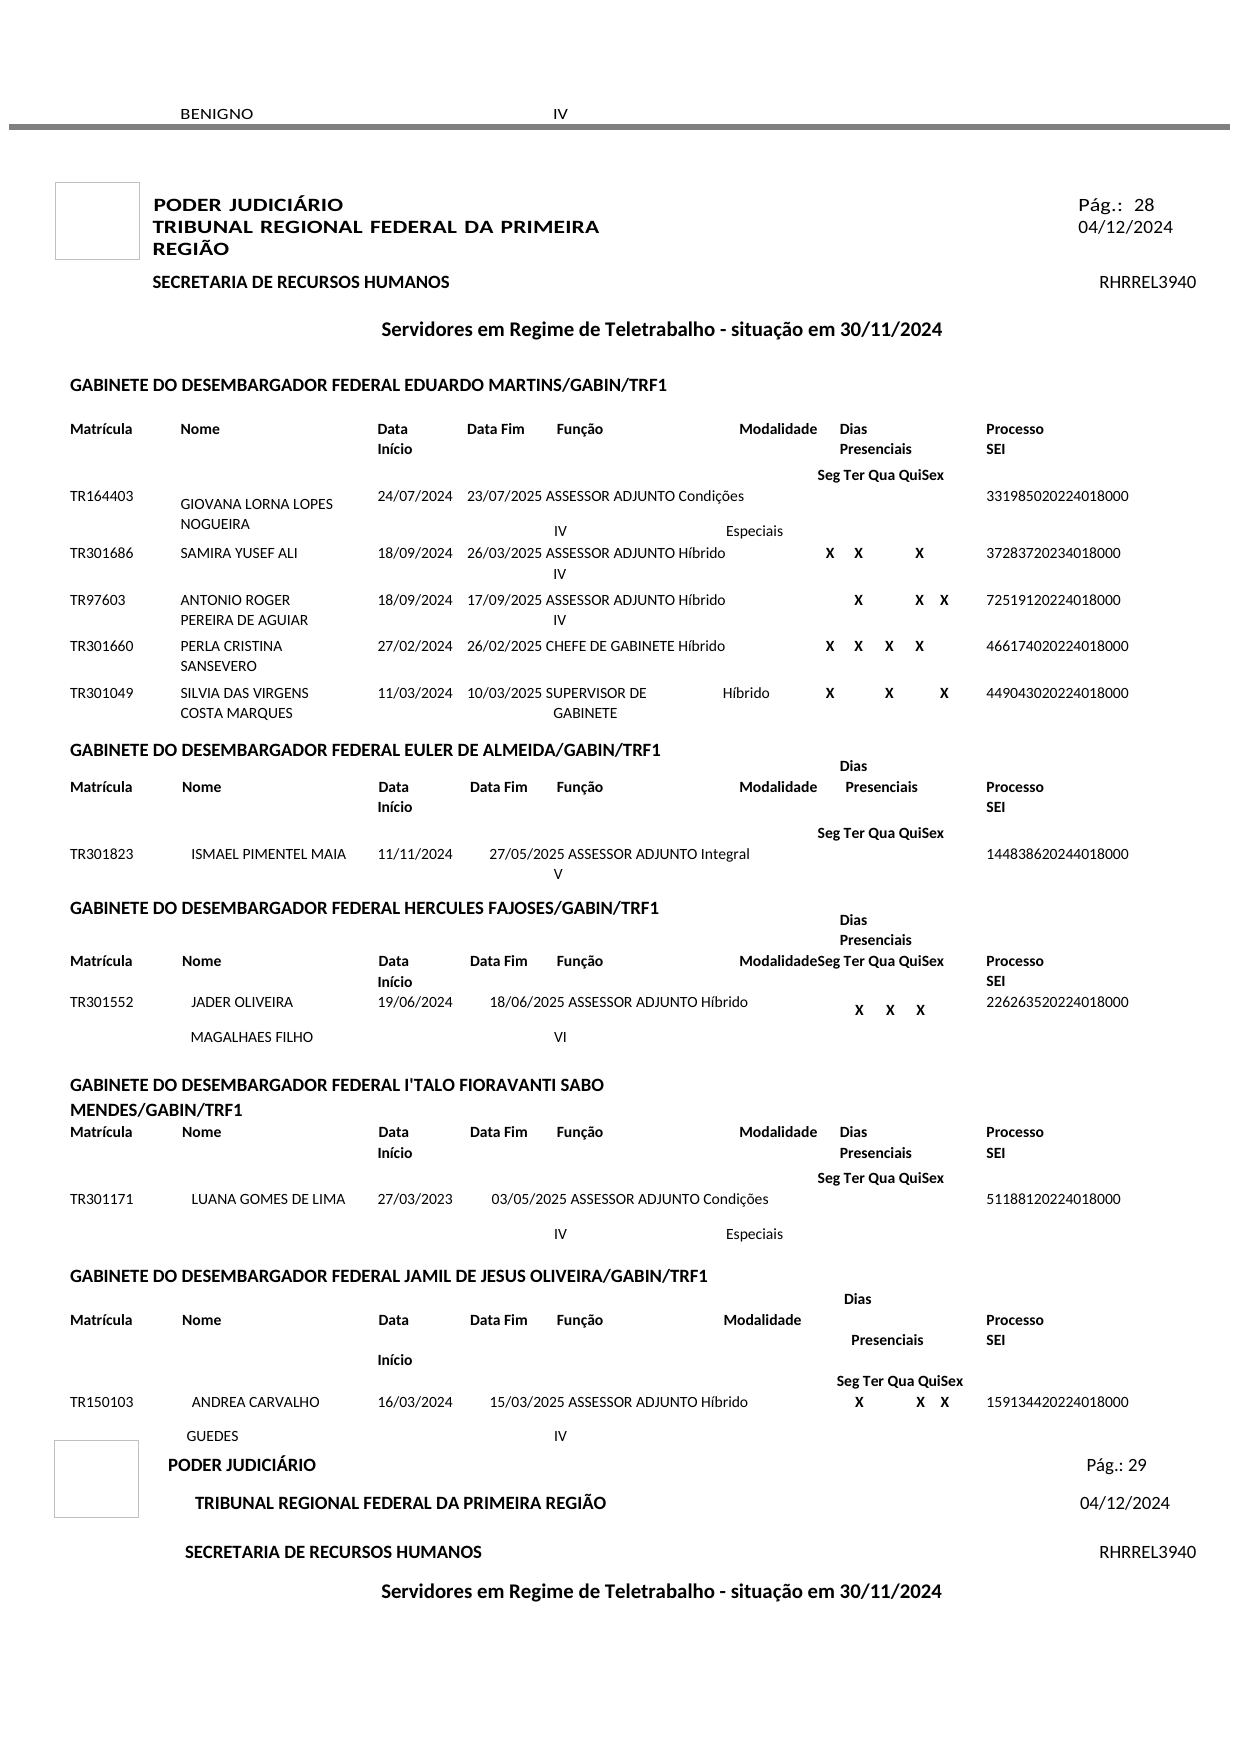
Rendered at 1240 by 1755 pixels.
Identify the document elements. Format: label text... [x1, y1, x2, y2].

table_cell Dias Presenciais Seg Ter Qua QuiSex [818, 419, 986, 486]
text SECRETARIA DE RECURSOS HUMANOS RHRREL3940 [67, 1536, 1198, 1564]
table_cell [885, 486, 915, 543]
table_cell Seg Ter Qua QuiSex [818, 823, 986, 844]
table_cell ANTONIO ROGER PEREIRA DE AGUIAR [180, 590, 377, 636]
table_cell 159134420224018000 [986, 1392, 1196, 1449]
table_cell Dias Presenciais Seg Ter Qua QuiSex [818, 1123, 986, 1189]
table_cell Dias [818, 756, 915, 777]
table_cell X [940, 590, 986, 636]
table_cell [915, 683, 940, 777]
table_cell Data Fim Função Modalidade [467, 419, 817, 486]
table_cell [818, 1190, 986, 1247]
table_header SECRETARIA DE RECURSOS HUMANOS Servidores em Regime de Teletrabalho - situação em 30/11/2024 [70, 270, 986, 373]
table_cell TR301686 [70, 544, 180, 590]
table_cell 26/02/2025 CHEFE DE GABINETE Híbrido [467, 636, 817, 683]
table_header Servidores em Regime de Teletrabalho - situação em 30/11/2024 [69, 1578, 986, 1634]
table_cell [940, 486, 986, 543]
table_cell 226263520224018000 [986, 993, 1196, 1122]
table_cell Processo SEI [986, 1123, 1196, 1189]
table_cell [818, 486, 854, 543]
table_cell X [885, 636, 915, 683]
table_cell 37283720234018000 [986, 544, 1196, 590]
table_cell 23/07/2025 ASSESSOR ADJUNTO Condições IV Especiais [467, 486, 817, 543]
table_cell TR97603 [70, 590, 180, 636]
table_cell Matrícula Nome Data Data Fim Função Modalidade Início [70, 951, 817, 993]
table_cell [940, 777, 986, 823]
table_cell Processo SEI [986, 419, 1196, 486]
table_cell TR164403 [70, 486, 180, 543]
table_cell Matrícula Nome Data Data Fim Função Modalidade Início [70, 1123, 817, 1189]
table_cell X [915, 590, 940, 636]
table_cell SILVIA DAS VIRGENS COSTA MARQUES [180, 683, 377, 724]
table_cell PERLA CRISTINA SANSEVERO [180, 636, 377, 683]
table_cell X [915, 544, 940, 590]
text [67, 1487, 138, 1515]
table_cell [885, 590, 915, 636]
table_cell [818, 590, 854, 636]
table_cell Data Início [377, 419, 467, 486]
table_cell X [940, 683, 986, 777]
table_cell 144838620244018000 [986, 844, 1196, 951]
table_cell X [885, 683, 915, 756]
table_cell X X X [818, 993, 986, 1122]
table_cell X [915, 636, 940, 683]
table_cell Nome [180, 419, 377, 486]
table_cell Dias Presenciais [818, 844, 986, 951]
table_cell X [854, 544, 885, 590]
table_cell TR301660 [70, 636, 180, 683]
table_cell [940, 544, 986, 590]
table_cell Presenciais [818, 777, 940, 823]
table_cell [885, 544, 915, 590]
table_cell 72519120224018000 [986, 590, 1196, 636]
table_cell SAMIRA YUSEF ALI [180, 544, 377, 590]
table_cell Processo SEI [986, 1310, 1196, 1392]
table_cell [818, 373, 986, 419]
table_cell TR301049 [70, 683, 180, 724]
table_cell TR301823 ISMAEL PIMENTEL MAIA 11/11/2024 27/05/2025 ASSESSOR ADJUNTO Integral V GABINETE DO DESEMBARGADOR FEDERAL HERCULES FAJOSES/GABIN/TRF1 [70, 844, 817, 951]
table_cell 24/07/2024 [377, 486, 467, 543]
table_cell GABINETE DO DESEMBARGADOR FEDERAL JAMIL DE JESUS OLIVEIRA/GABIN/TRF1 Dias [70, 1247, 986, 1310]
table_cell 449043020224018000 [986, 683, 1196, 777]
table_cell Processo SEI [986, 951, 1196, 993]
table_cell TR150103 ANDREA CARVALHO 16/03/2024 15/03/2025 ASSESSOR ADJUNTO Híbrido X X X GUEDES IV [70, 1392, 986, 1449]
table_cell [854, 683, 885, 756]
table_cell [915, 486, 940, 543]
table_cell Matrícula Nome Data Data Fim Função Modalidade Presenciais Início Seg Ter Qua QuiSex [70, 1310, 986, 1392]
text [67, 1449, 138, 1477]
table_cell Processo SEI [986, 777, 1196, 844]
table_cell 11/03/2024 [377, 683, 467, 724]
table_cell 10/03/2025 SUPERVISOR DE Híbrido GABINETE [467, 683, 817, 724]
table_cell [854, 486, 885, 543]
table_cell Matrícula Nome Data Data Fim Função Modalidade Início [70, 777, 817, 844]
table_cell X [854, 590, 885, 636]
table_header RHRREL3940 [986, 270, 1196, 419]
table_cell 18/09/2024 [377, 544, 467, 590]
table_cell 27/02/2024 [377, 636, 467, 683]
table_cell Seg Ter Qua QuiSex [818, 951, 986, 993]
table_cell GABINETE DO DESEMBARGADOR FEDERAL EULER DE ALMEIDA/GABIN/TRF1 [70, 724, 817, 777]
table_cell GIOVANA LORNA LOPES NOGUEIRA [180, 486, 377, 543]
table_cell X [818, 544, 854, 590]
table_cell 51188120224018000 [986, 1190, 1196, 1310]
table_cell X [854, 636, 885, 683]
table_cell TR301552 JADER OLIVEIRA 19/06/2024 18/06/2025 ASSESSOR ADJUNTO Híbrido MAGALHAES FILHO VI GABINETE DO DESEMBARGADOR FEDERAL I'TALO FIORAVANTI SABO MENDES/GABIN/TRF1 [70, 993, 817, 1122]
text TRIBUNAL REGIONAL FEDERAL DA PRIMEIRA REGIÃO 04/12/2024 [139, 1487, 1196, 1515]
table_cell 18/09/2024 [377, 590, 467, 636]
table_cell 17/09/2025 ASSESSOR ADJUNTO Híbrido IV [467, 590, 817, 636]
table_cell TR301171 LUANA GOMES DE LIMA 27/03/2023 03/05/2025 ASSESSOR ADJUNTO Condições IV Especiais [70, 1190, 817, 1247]
table_cell 466174020224018000 [986, 636, 1196, 683]
table_cell 26/03/2025 ASSESSOR ADJUNTO Híbrido IV [467, 544, 817, 590]
table_cell [940, 636, 986, 683]
table_cell Matrícula [70, 419, 180, 486]
table_cell X [818, 636, 854, 683]
table_cell 331985020224018000 [986, 486, 1196, 543]
table_header [986, 1578, 1138, 1634]
table_cell X [818, 683, 854, 756]
table_cell GABINETE DO DESEMBARGADOR FEDERAL EDUARDO MARTINS/GABIN/TRF1 [70, 373, 817, 419]
text PODER JUDICIÁRIO Pág.: 29 [139, 1449, 1196, 1477]
